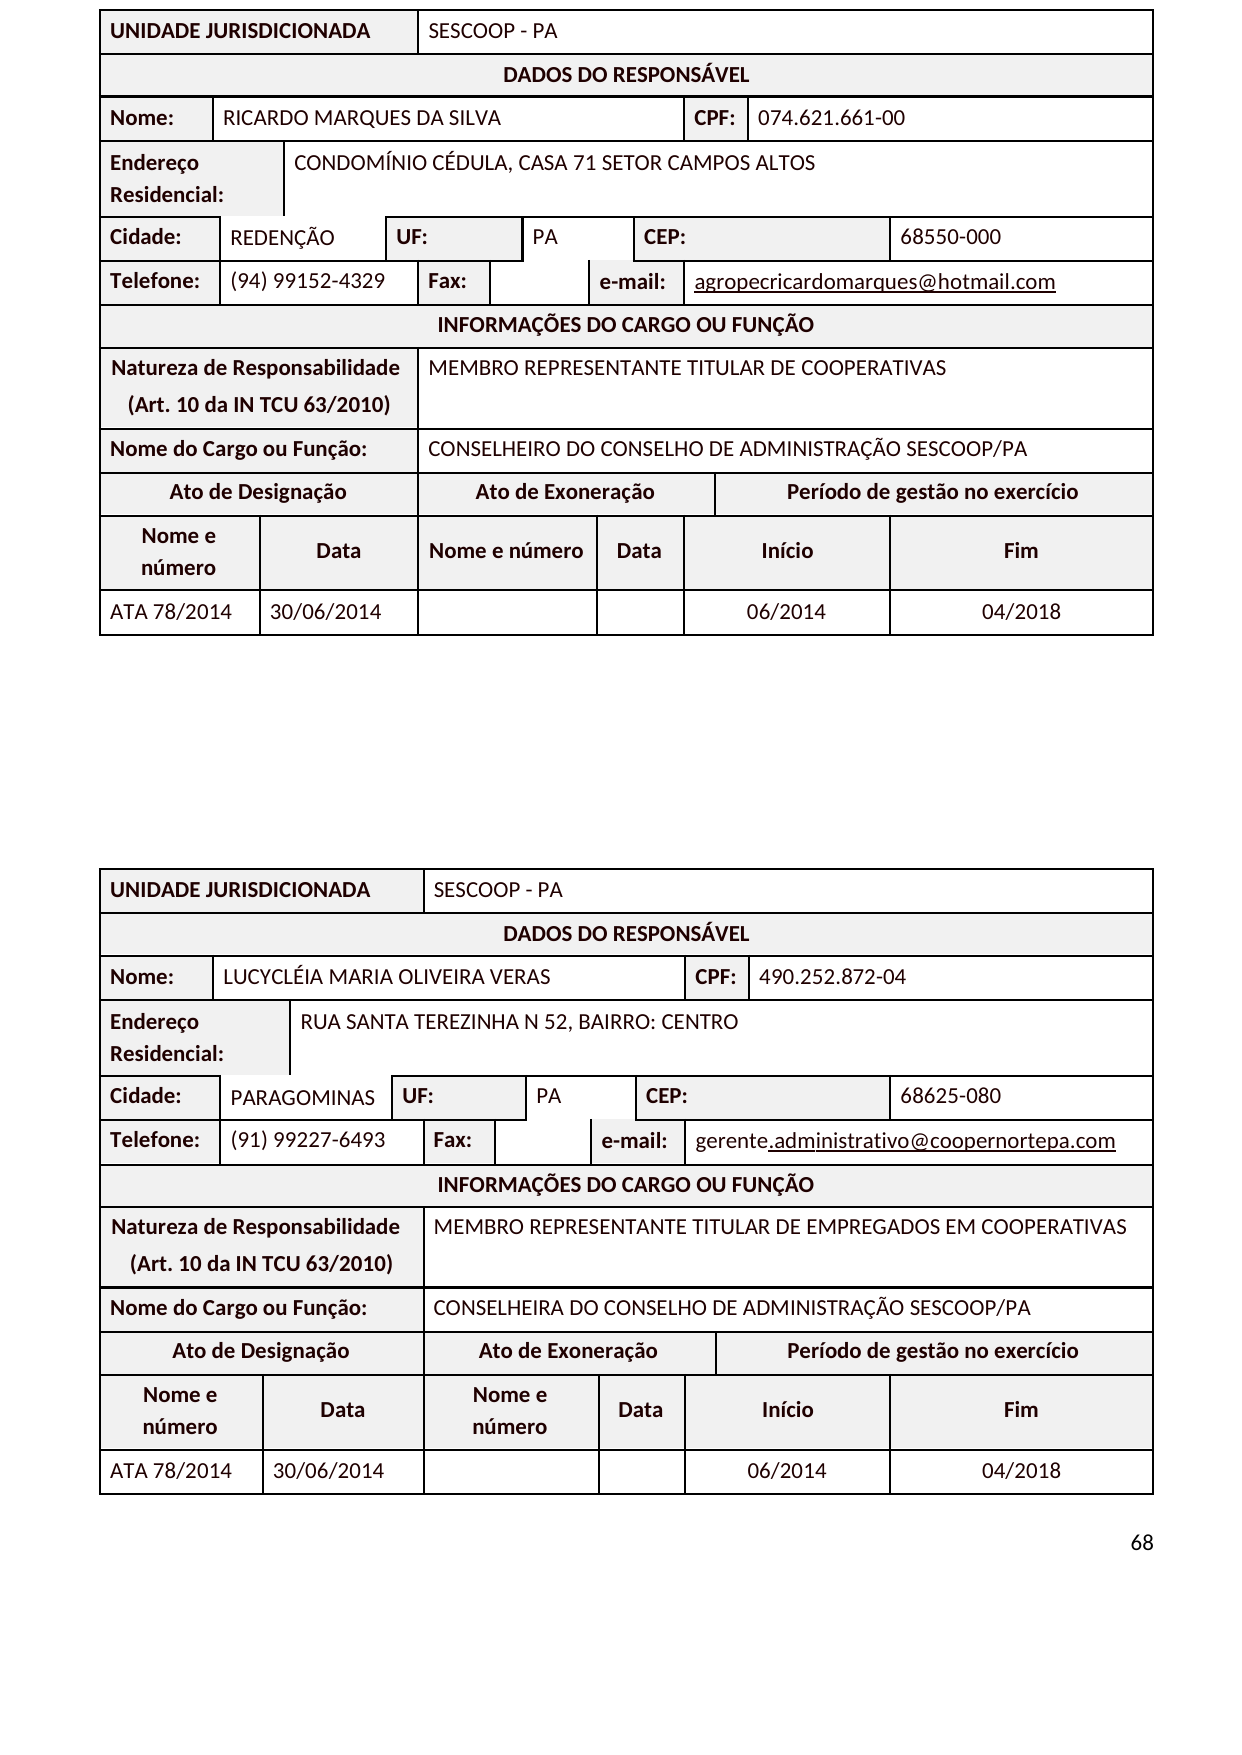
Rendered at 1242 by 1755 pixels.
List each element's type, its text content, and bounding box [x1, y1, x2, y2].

table_cell CPF: [686, 957, 748, 999]
table_cell [419, 591, 596, 634]
table_header SESCOOP - PA [425, 870, 1152, 912]
table_cell DADOS DO RESPONSÁVEL [101, 55, 1152, 95]
table_cell DADOS DO RESPONSÁVEL [101, 914, 1152, 954]
table_cell Telefone: [101, 1121, 219, 1163]
table_header UNIDADE JURISDICIONADA [101, 11, 417, 53]
table_cell Nome do Cargo ou Função: [101, 1289, 423, 1331]
table_cell REDENÇÃO [221, 216, 385, 260]
table_header UNIDADE JURISDICIONADA [101, 870, 423, 912]
table_cell Cidade: [101, 218, 219, 260]
table_cell Data [598, 517, 683, 589]
table_cell Início [686, 1376, 889, 1448]
table_cell Ato de Designação [101, 1333, 423, 1374]
table_header SESCOOP - PA [419, 11, 1152, 53]
table_cell CEP: [635, 218, 889, 260]
table_cell (94) 99152-4329 [221, 262, 417, 304]
table_cell Natureza de Responsabilidade (Art. 10 da IN TCU 63/2010) [101, 349, 417, 427]
table_cell PA [527, 1077, 635, 1119]
table_cell Nome do Cargo ou Função: [101, 430, 417, 472]
table_cell INFORMAÇÕES DO CARGO OU FUNÇÃO [101, 1166, 1152, 1206]
table_cell Fax: [425, 1121, 494, 1163]
table_cell 490.252.872-04 [750, 957, 1152, 999]
table_cell Nome e número [101, 517, 259, 589]
table_cell Início [685, 517, 889, 589]
table_cell ATA 78/2014 [101, 1451, 262, 1493]
table_cell UF: [393, 1077, 525, 1119]
table_cell UF: [387, 218, 521, 260]
table_cell Natureza de Responsabilidade (Art. 10 da IN TCU 63/2010) [101, 1208, 423, 1286]
table_cell agropecricardomarques@hotmail.com [685, 262, 1152, 304]
table_cell e-mail: [590, 260, 683, 304]
table_cell CONSELHEIRO DO CONSELHO DE ADMINISTRAÇÃO SESCOOP/PA [419, 430, 1152, 472]
table_cell LUCYCLÉIA MARIA OLIVEIRA VERAS [214, 957, 684, 999]
table_cell INFORMAÇÕES DO CARGO OU FUNÇÃO [101, 306, 1152, 347]
table_cell RUA SANTA TEREZINHA N 52, BAIRRO: CENTRO [291, 1001, 1152, 1075]
table_cell 30/06/2014 [261, 591, 417, 634]
table_cell Nome e número [101, 1376, 262, 1448]
table_cell MEMBRO REPRESENTANTE TITULAR DE EMPREGADOS EM COOPERATIVAS [425, 1208, 1152, 1286]
table_cell 30/06/2014 [264, 1451, 423, 1493]
table_cell ATA 78/2014 [101, 591, 259, 634]
table_cell 06/2014 [685, 591, 889, 634]
table_cell CEP: [637, 1077, 889, 1119]
table_cell gerente.administrativo@coopernortepa.com [686, 1121, 1152, 1163]
table_cell PARAGOMINAS [221, 1075, 391, 1119]
table_cell CPF: [685, 98, 747, 140]
table_cell Endereço Residencial: [101, 142, 283, 216]
table_cell Telefone: [101, 262, 219, 304]
table_cell Ato de Designação [101, 474, 417, 514]
table_cell Data [261, 517, 417, 589]
table_cell 04/2018 [891, 1451, 1152, 1493]
table_cell Fim [891, 517, 1152, 589]
table_cell Ato de Exoneração [419, 474, 714, 514]
table_cell Data [600, 1376, 684, 1448]
table_cell e-mail: [592, 1119, 684, 1163]
table_cell Fim [891, 1376, 1152, 1448]
table_cell 06/2014 [686, 1451, 889, 1493]
table_cell Data [264, 1376, 423, 1448]
table_cell Período de gestão no exercício [716, 474, 1152, 514]
table_cell CONSELHEIRA DO CONSELHO DE ADMINISTRAÇÃO SESCOOP/PA [425, 1289, 1152, 1331]
table_cell Endereço Residencial: [101, 1001, 289, 1075]
table_cell Nome e número [419, 517, 596, 589]
text 68 [89, 1528, 1154, 1556]
table_cell [496, 1119, 590, 1163]
table_cell [425, 1451, 598, 1493]
table_cell PA [524, 218, 633, 260]
table_cell [600, 1451, 684, 1493]
table_cell 074.621.661-00 [749, 98, 1152, 140]
table_cell 04/2018 [891, 591, 1152, 634]
table_cell Cidade: [101, 1077, 219, 1119]
table_cell [598, 591, 683, 634]
table_cell Período de gestão no exercício [717, 1333, 1152, 1374]
table_cell [491, 260, 588, 304]
table_cell 68550-000 [891, 218, 1152, 260]
table_cell (91) 99227-6493 [221, 1121, 423, 1163]
table_cell CONDOMÍNIO CÉDULA, CASA 71 SETOR CAMPOS ALTOS [285, 142, 1152, 216]
table_cell Nome: [101, 957, 212, 999]
table_cell 68625-080 [891, 1077, 1152, 1119]
table_cell Ato de Exoneração [425, 1333, 715, 1374]
table_cell MEMBRO REPRESENTANTE TITULAR DE COOPERATIVAS [419, 349, 1152, 427]
table_cell RICARDO MARQUES DA SILVA [214, 98, 683, 140]
table_cell Fax: [419, 262, 489, 304]
table_cell Nome: [101, 98, 212, 140]
table_cell Nome e número [425, 1376, 598, 1448]
